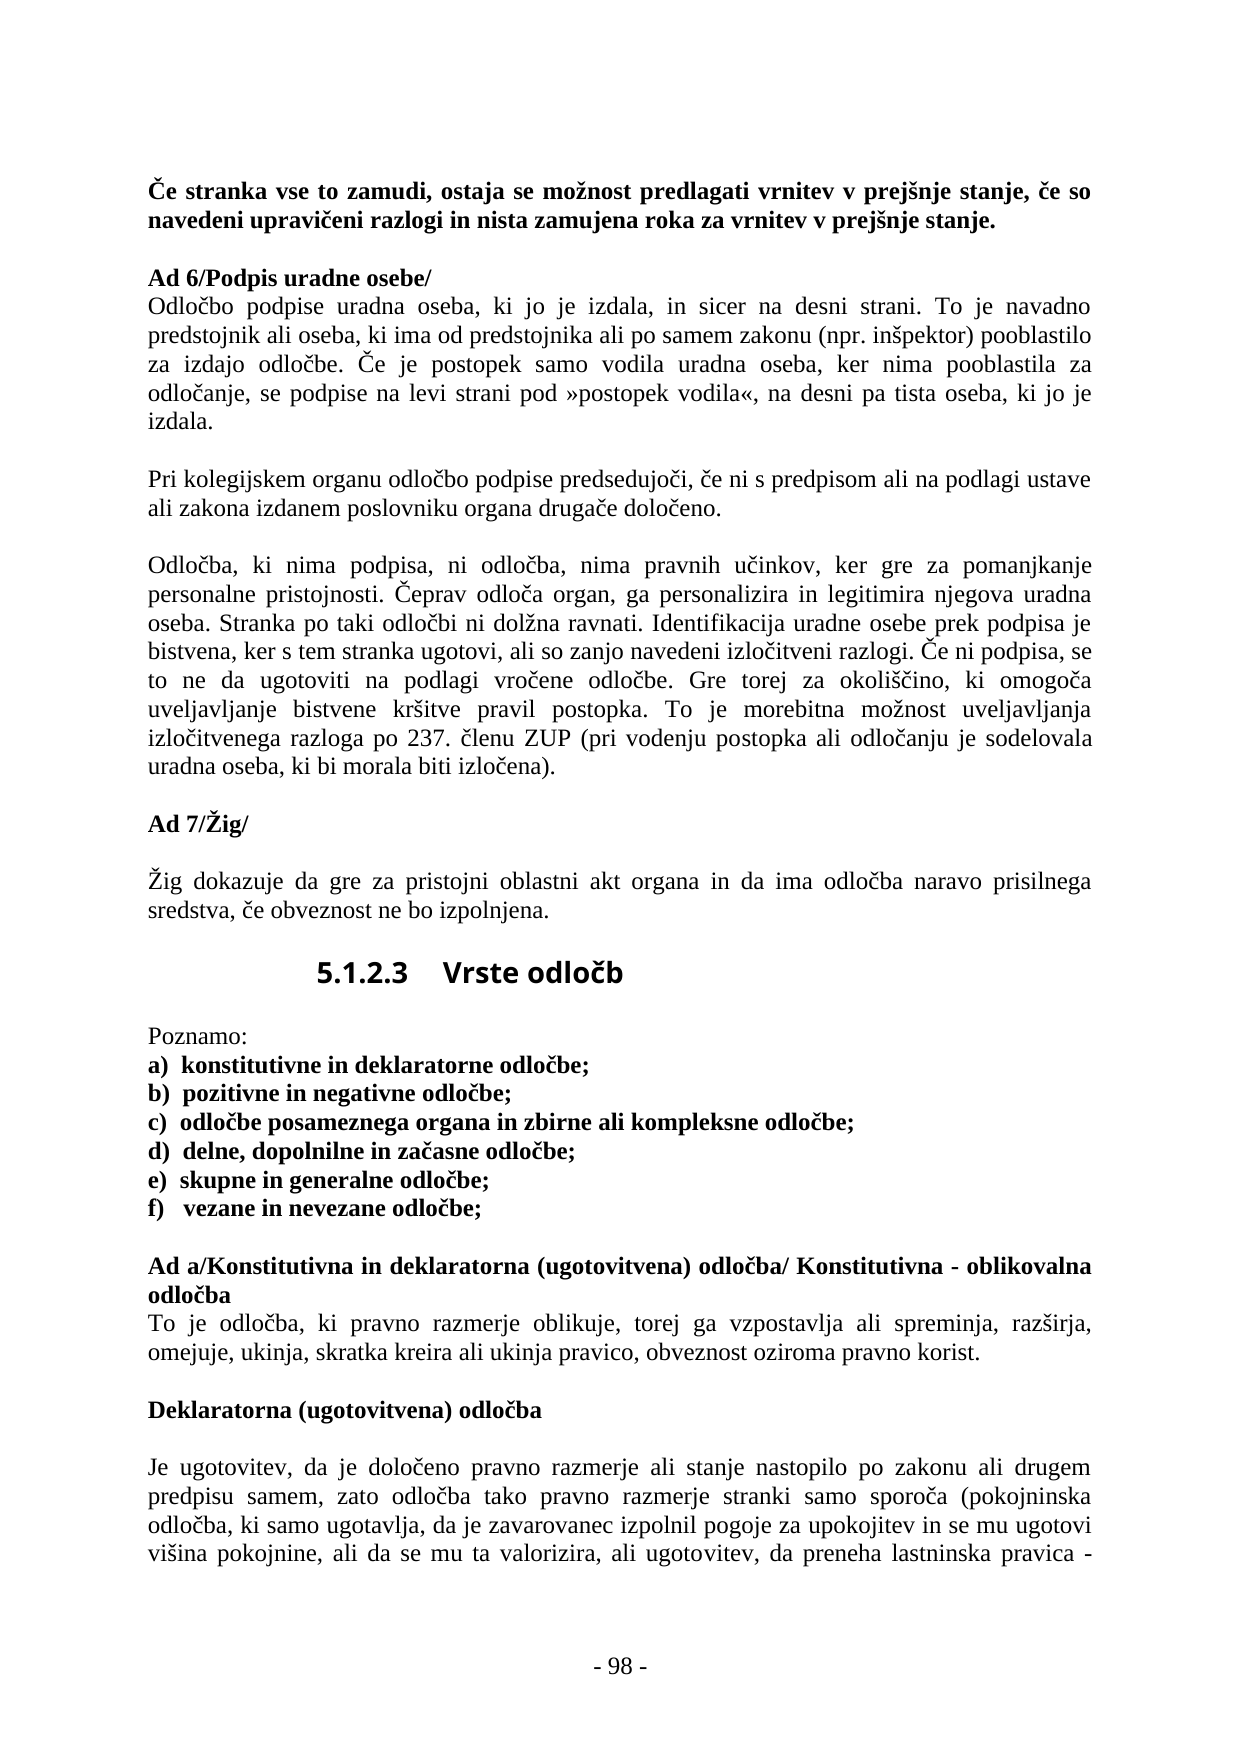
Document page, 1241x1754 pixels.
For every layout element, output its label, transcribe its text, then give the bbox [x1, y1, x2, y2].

text Če stranka vse to zamudi, ostaja se možnost predlagati vrnitev v prejšnje stanje, če so navedeni upravičeni razlogi in nista zamujena roka za vrnitev v prejšnje stanje. [148, 176, 1093, 234]
text b) pozitivne in negativne odločbe; [148, 1078, 1093, 1107]
text To je odločba, ki pravno razmerje oblikuje, torej ga vzpostavlja ali spreminja, razširja, omejuje, ukinja, skratka kreira ali ukinja pravico, obveznost oziroma pravno korist. [148, 1308, 1093, 1366]
text e) skupne in generalne odločbe; [148, 1165, 1093, 1193]
text a) konstitutivne in deklaratorne odločbe; [148, 1050, 1093, 1078]
text f) vezane in nevezane odločbe; [148, 1193, 1093, 1222]
text Poznamo: [148, 1021, 1093, 1050]
text Pri kolegijskem organu odločbo podpise predsedujoči, če ni s predpisom ali na podlagi ustave ali zakona izdanem poslovniku organa drugače določeno. [148, 464, 1093, 521]
subtitle Vrste odločb [298, 953, 1093, 992]
text Žig dokazuje da gre za pristojni oblastni akt organa in da ima odločba naravo prisilnega sredstva, če obveznost ne bo izpolnjena. [148, 866, 1093, 924]
text Ad a/Konstitutivna in deklaratorna (ugotovitvena) odločba/ Konstitutivna - oblikovalna odločba [148, 1251, 1093, 1308]
text d) delne, dopolnilne in začasne odločbe; [148, 1136, 1093, 1165]
text Deklaratorna (ugotovitvena) odločba [148, 1395, 1093, 1423]
text c) odločbe posameznega organa in zbirne ali kompleksne odločbe; [148, 1107, 1093, 1136]
text Odločbo podpise uradna oseba, ki jo je izdala, in sicer na desni strani. To je navadno predstojnik ali oseba, ki ima od predstojnika ali po samem zakonu (npr. inšpektor) pooblastilo za izdajo odločbe. Če je postopek samo vodila uradna oseba, ker nima pooblastila za odločanje, se podpise na levi strani pod »postopek vodila«, na desni pa tista oseba, ki jo je izdala. [148, 291, 1093, 435]
text Je ugotovitev, da je določeno pravno razmerje ali stanje nastopilo po zakonu ali drugem predpisu samem, zato odločba tako pravno razmerje stranki samo sporoča (pokojninska odločba, ki samo ugotavlja, da je zavarovanec izpolnil pogoje za upokojitev in se mu ugotovi višina pokojnine, ali da se mu ta valorizira, ali ugoto­vitev, da preneha lastninska pravica [148, 1452, 1093, 1567]
text Ad 6/Podpis uradne osebe/ [148, 263, 1093, 291]
text Odločba, ki nima podpisa, ni odločba, nima pravnih učinkov, ker gre za pomanjkanje personalne pristojnosti. Čeprav odloča organ, ga personalizira in legitimira njegova uradna oseba. Stranka po taki odločbi ni dolžna ravnati. Identifikacija uradne osebe prek podpisa je bistvena, ker s tem stranka ugotovi, ali so zanjo navedeni izločitveni razlogi. Če ni podpisa, se to ne da ugotoviti na podlagi vročene odločbe. Gre torej za okoliščino, ki omogoča uveljavljanje bistvene kršitve pravil postopka. To je morebitna možnost uveljavljanja izločitvenega razloga po 237. členu ZUP (pri vodenju po­stopka ali odločanju je sodelovala uradna oseba, ki bi morala biti izločena). [148, 550, 1093, 780]
text Ad 7/Žig/ [148, 809, 1093, 838]
